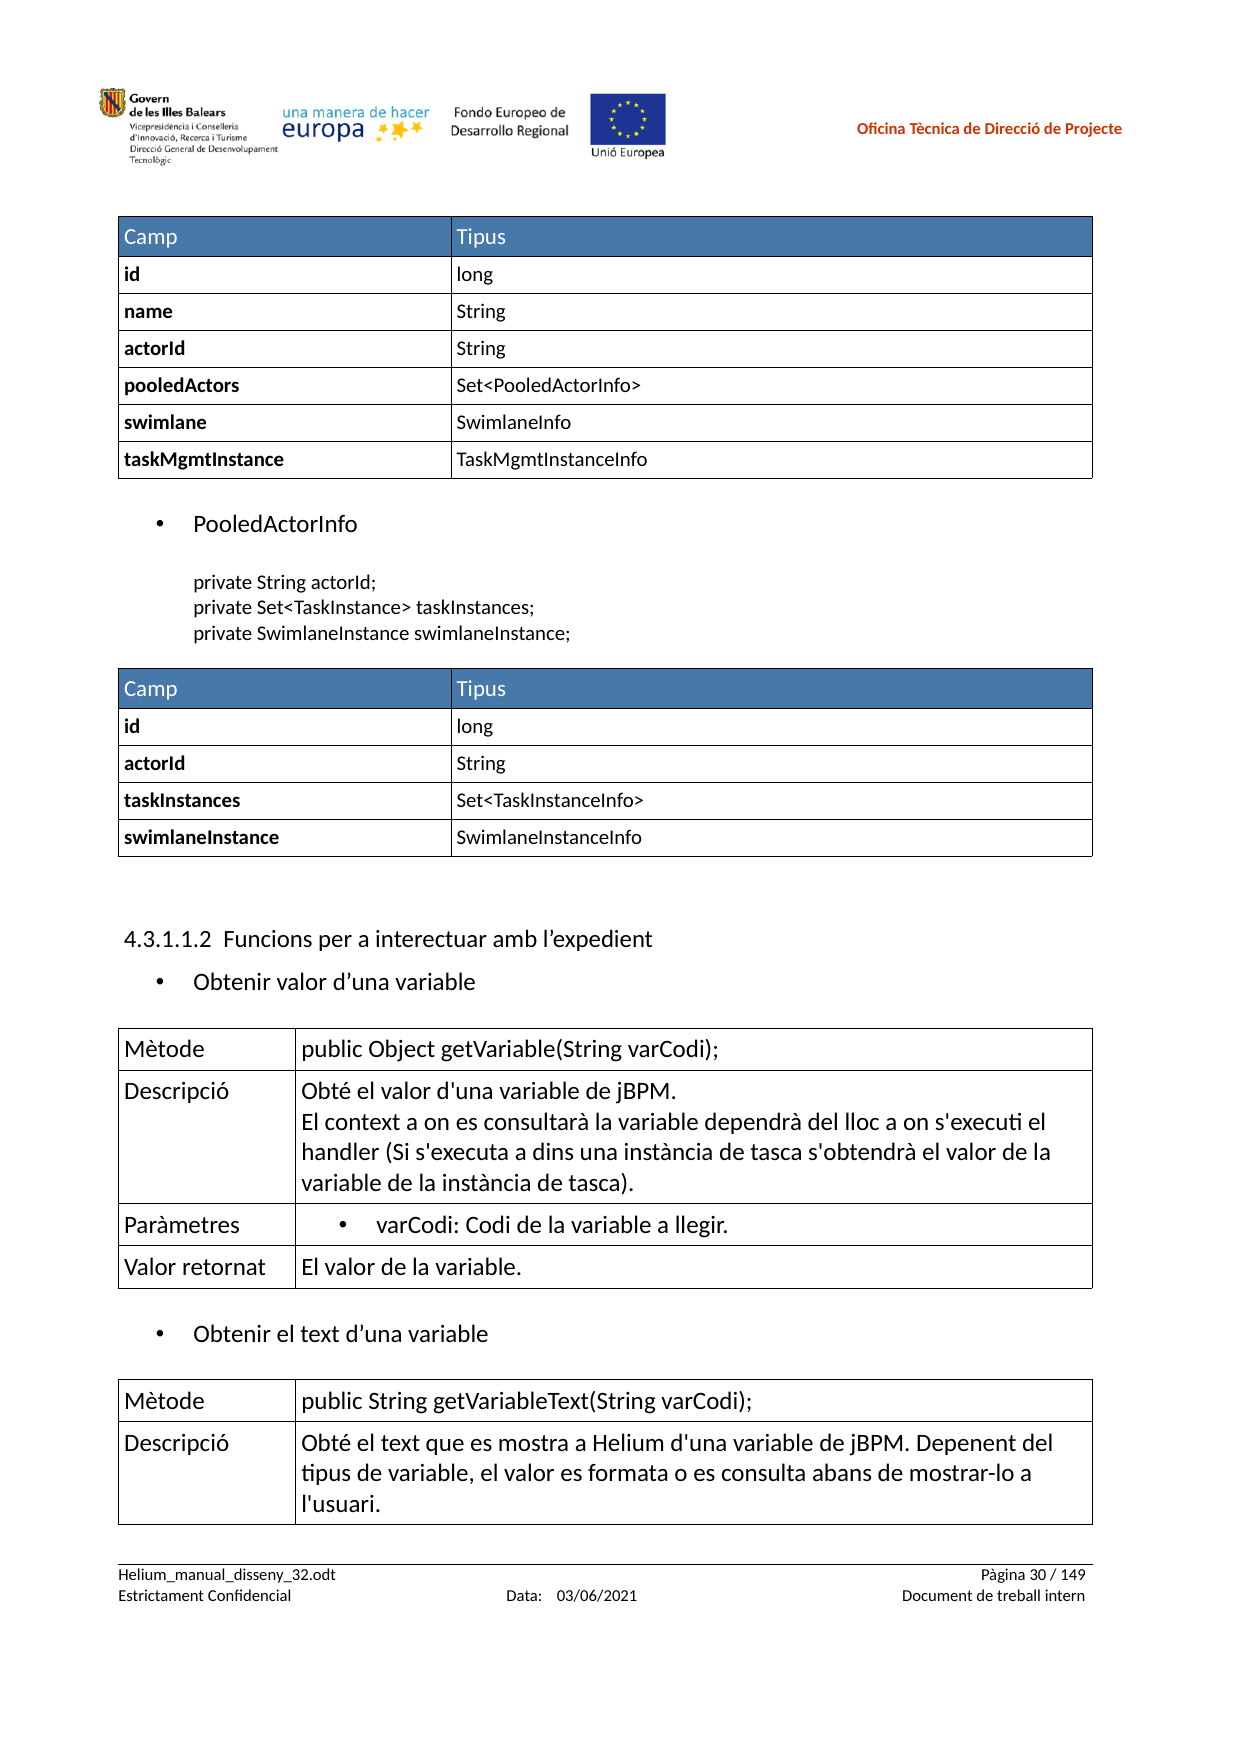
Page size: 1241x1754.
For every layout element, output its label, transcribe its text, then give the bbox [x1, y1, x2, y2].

table_cell actorId [119, 331, 451, 367]
text private SwimlaneInstance swimlaneInstance; [118, 620, 1122, 645]
table_cell String [452, 294, 1092, 329]
text private String actorId; [118, 569, 1122, 594]
table_cell id [119, 257, 451, 293]
table_cell TaskMgmtInstanceInfo [452, 442, 1092, 477]
table_cell varCodi: Codi de la variable a llegir. [296, 1204, 1092, 1245]
table_cell long [452, 709, 1092, 745]
table_cell Set<PooledActorInfo> [452, 368, 1092, 403]
table_cell SwimlaneInfo [452, 405, 1092, 441]
table_cell pooledActors [119, 368, 451, 403]
subtitle Funcions per a interectuar amb l’expedient [118, 924, 1122, 954]
table_cell id [119, 709, 451, 745]
text private Set<TaskInstance> taskInstances; [118, 594, 1122, 620]
table_cell String [452, 331, 1092, 367]
table_cell Descripció [119, 1422, 295, 1524]
list PooledActorInfo [156, 508, 1122, 539]
table_cell swimlane [119, 405, 451, 441]
table_cell taskMgmtInstance [119, 442, 451, 477]
table_cell Descripció [119, 1071, 295, 1203]
table_cell Obté el valor d'una variable de jBPM. El context a on es consultarà la variable dependrà del lloc a on s'executi el handler (Si s'executa a dins una instància de tasca s'obtendrà el valor de la variable de la instància de tasca). [296, 1071, 1092, 1203]
table_cell String [452, 746, 1092, 782]
table_cell Valor retornat [119, 1246, 295, 1287]
table_cell swimlaneInstance [119, 820, 451, 856]
list Obtenir el text d’una variable [156, 1318, 1122, 1349]
table_header Mètode [119, 1380, 295, 1421]
table_cell actorId [119, 746, 451, 782]
table_cell taskInstances [119, 783, 451, 819]
table_cell name [119, 294, 451, 329]
table_header public Object getVariable(String varCodi); [296, 1029, 1092, 1070]
table_cell Set<TaskInstanceInfo> [452, 783, 1092, 819]
table_header Camp [119, 669, 451, 708]
table_header public String getVariableText(String varCodi); [296, 1380, 1092, 1421]
table_header Mètode [119, 1029, 295, 1070]
table_cell long [452, 257, 1092, 293]
table_header Tipus [452, 217, 1092, 256]
table_cell SwimlaneInstanceInfo [452, 820, 1092, 856]
table_cell Obté el text que es mostra a Helium d'una variable de jBPM. Depenent del tipus de variable, el valor es formata o es consulta abans de mostrar-lo a l'usuari. [296, 1422, 1092, 1524]
table_cell El valor de la variable. [296, 1246, 1092, 1287]
table_header Tipus [452, 669, 1092, 708]
list Obtenir valor d’una variable [156, 967, 1122, 997]
table_header Camp [119, 217, 451, 256]
table_cell Paràmetres [119, 1204, 295, 1245]
picture [99, 87, 668, 166]
